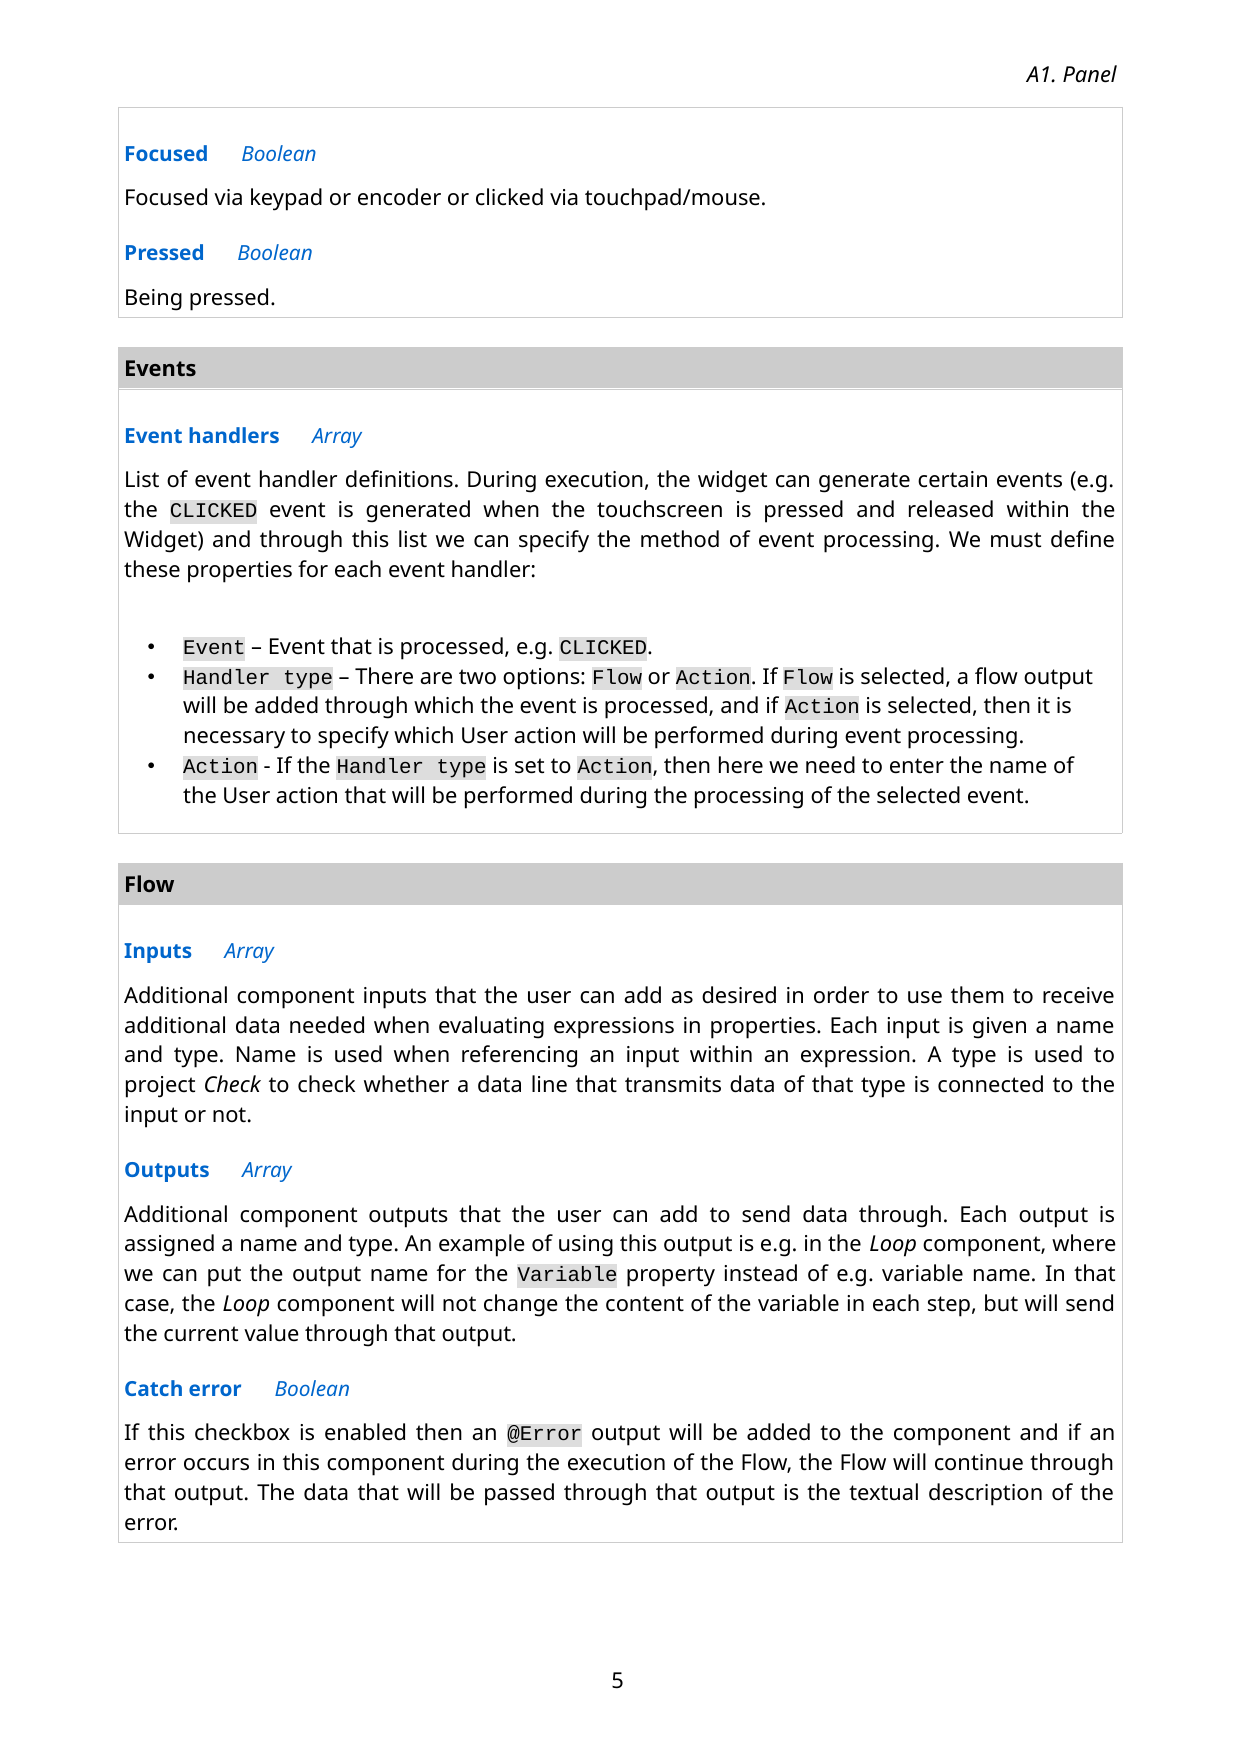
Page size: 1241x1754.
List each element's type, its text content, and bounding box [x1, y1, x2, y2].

table_cell Focused Boolean Focused via keypad or encoder or clicked via touchpad/mouse. Pressed Boolean Being pressed. [119, 108, 1122, 317]
table_cell Inputs Array Additional component inputs that the user can add as desired in order to use them to receive additional data needed when evaluating expressions in properties. Each input is given a name and type. Name is used when referencing an input within an expression. A type is used to project Check to check whether a data line that transmits data of that type is connected to the input or not. Outputs Array Additional component outputs that the user can add to send data through. Each output is assigned a name and type. An example of using this output is e.g. in the Loop component, where we can put the output name for the Variable property instead of e.g. variable name. In that case, the Loop component will not change the content of the variable in each step, but will send the current value through that output. Catch error Boolean If this checkbox is enabled then an @Error output will be added to the component and if an error occurs in this component during the execution of the Flow, the Flow will continue through that output. The data that will be passed through that output is the textual description of the error. [119, 905, 1122, 1542]
table_header Events [119, 348, 1122, 388]
table_header Flow [119, 864, 1122, 904]
table_cell Event handlers Array List of event handler definitions. During execution, the widget can generate certain events (e.g. the CLICKED event is generated when the touchscreen is pressed and released within the Widget) and through this list we can specify the method of event processing. We must define these properties for each event handler: Event – Event that is processed, e.g. CLICKED. Handler type – There are two options: Flow or Action. If Flow is selected, a flow output will be added through which the event is processed, and if Action is selected, then it is necessary to specify which User action will be performed during event processing. Action - If the Handler type is set to Action, then here we need to enter the name of the User action that will be performed during the processing of the selected event. [119, 390, 1122, 833]
